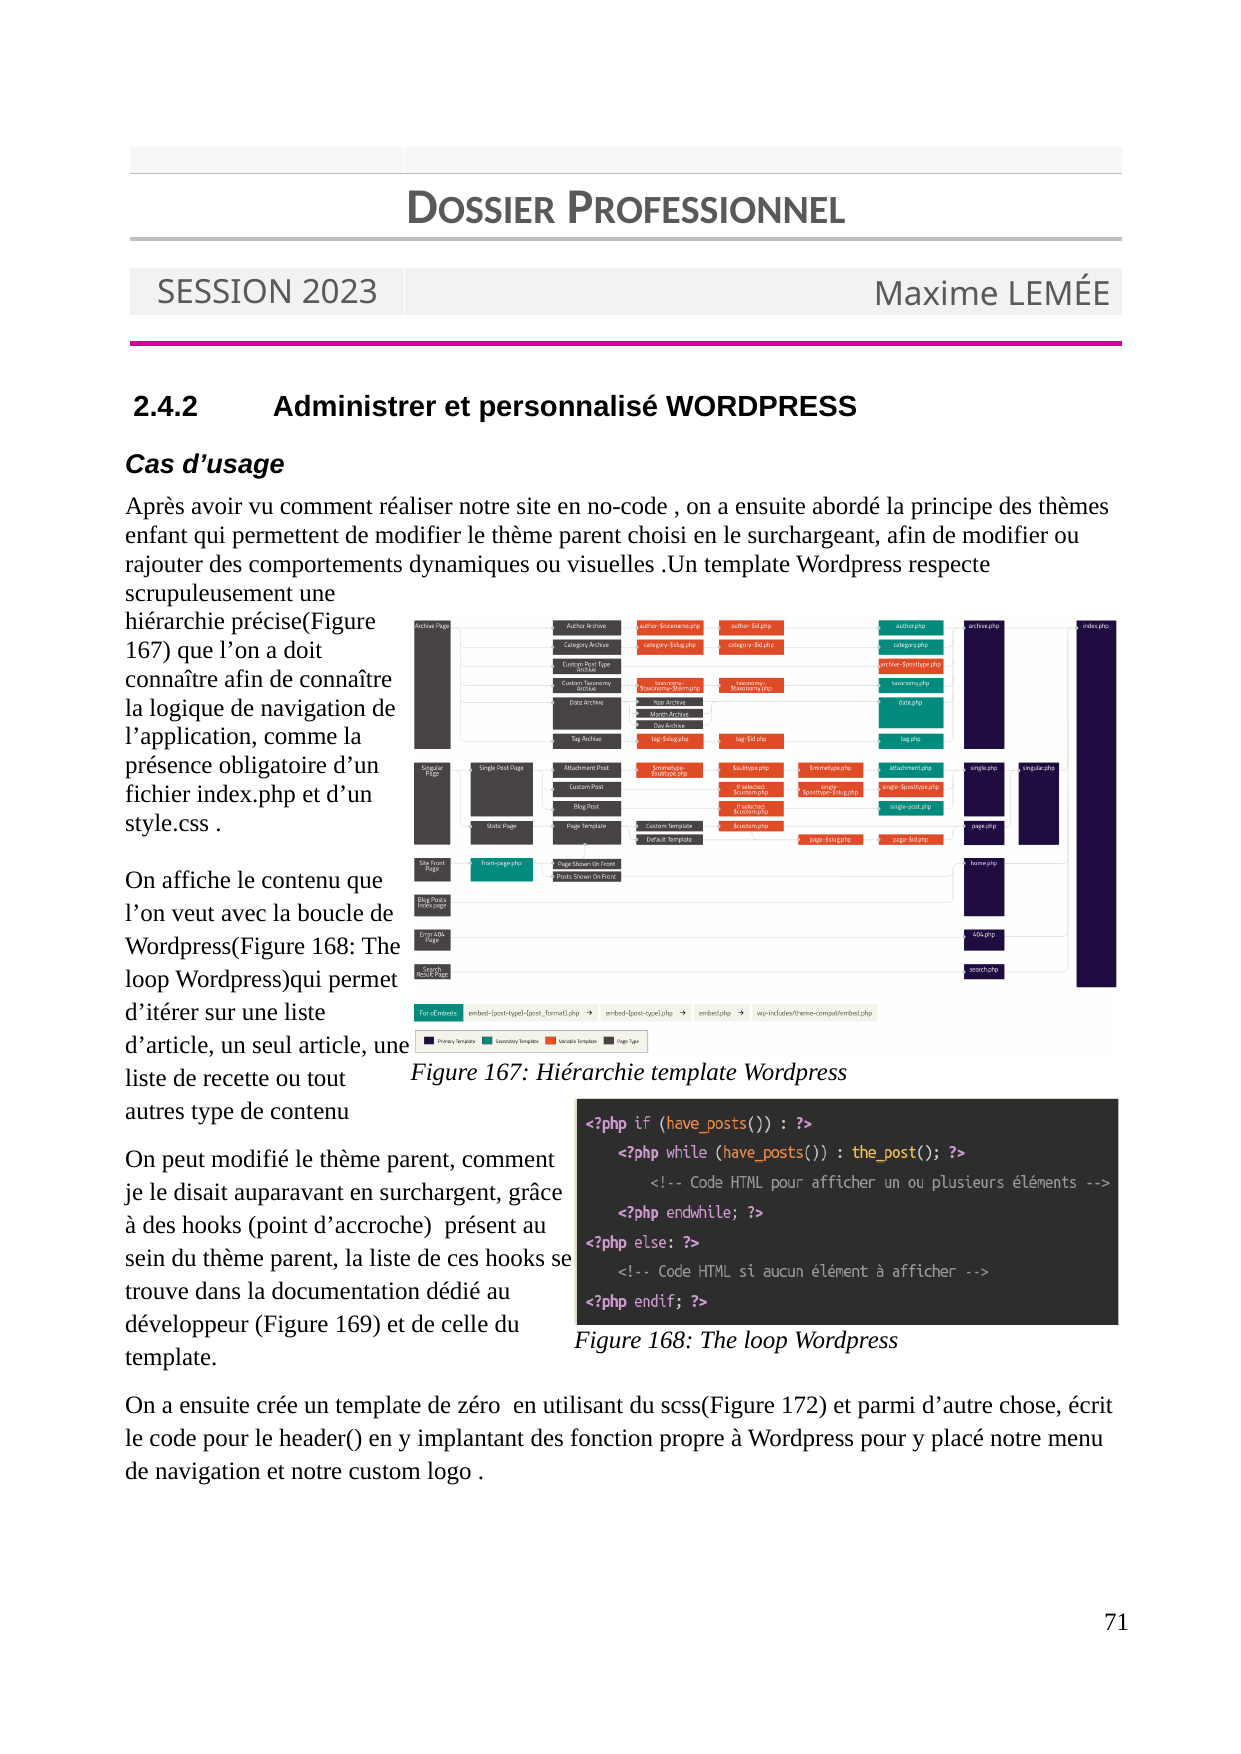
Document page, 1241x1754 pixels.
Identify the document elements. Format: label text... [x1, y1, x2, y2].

text On peut modifié le thème parent, comment je le disait auparavant en surchargent, grâce à des hooks (point d’accroche) présent au sein du thème parent, la liste de ces hooks se trouve dans la documentation dédié au développeur (Figure 169) et de celle du template. [125, 1144, 1123, 1371]
text On affiche le contenu que l’on veut avec la boucle de Wordpress(Figure 168: The loop Wordpress)qui permet d’itérer sur une liste d’article, un seul article, une liste de recette ou tout autres type de contenu [125, 865, 1123, 1125]
text On a ensuite crée un template de zéro en utilisant du scss(Figure 172) et parmi d’autre chose, écrit le code pour le header() en y implantant des fonction propre à Wordpress pour y placé notre menu de navigation et notre custom logo . [125, 1390, 1123, 1484]
subtitle Administrer et personnalisé WORDPRESS [125, 389, 1123, 423]
text Figure 168: The loop Wordpress [574, 1325, 1118, 1353]
text Figure 167: Hiérarchie template Wordpress [410, 1058, 1118, 1086]
picture [410, 616, 1119, 1058]
picture [574, 1098, 1119, 1325]
subtitle Cas d’usage [125, 448, 1123, 479]
text Après avoir vu comment réaliser notre site en no-code , on a ensuite abordé la principe des thèmes enfant qui permettent de modifier le thème parent choisi en le surchargeant, afin de modifier ou rajouter des comportements dynamiques ou visuelles .Un template Wordpress respecte scrupuleusement une hiérarchie précise(Figure 167) que l’on a doit connaître afin de connaître la logique de navigation de l’application, comme la présence obligatoire d’un fichier index.php et d’un style.css . [125, 491, 1123, 836]
